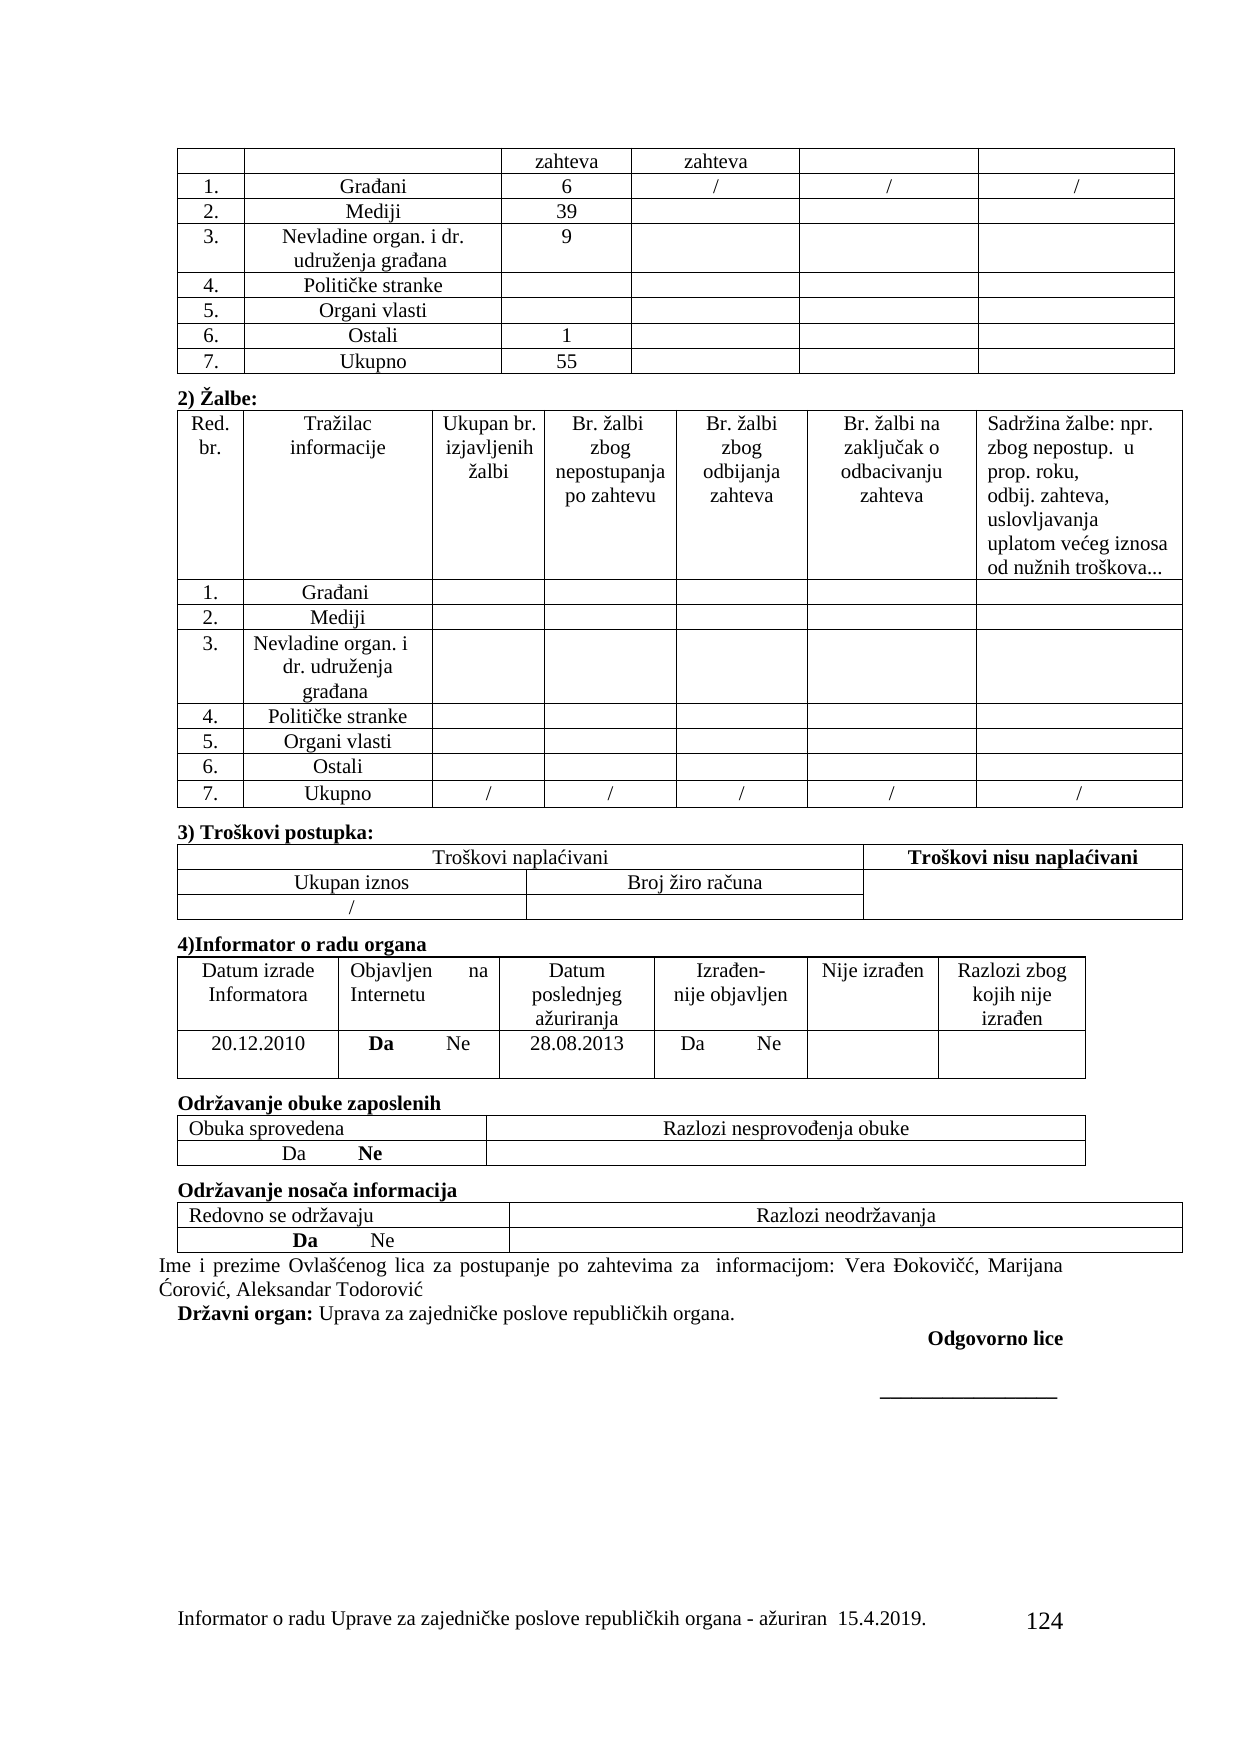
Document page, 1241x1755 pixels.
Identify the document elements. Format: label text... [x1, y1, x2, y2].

table_cell [677, 630, 807, 703]
table_cell [979, 298, 1174, 322]
table_header [979, 149, 1174, 173]
table_cell Ostali [245, 324, 501, 347]
table_cell Da Ne [655, 1031, 807, 1078]
table_cell [677, 729, 807, 753]
text Državni organ: Uprava za zajedničke poslove republičkih organa. [177, 1301, 1063, 1325]
table_header Br. žalbi zbog nepostupanja po zahtevu [545, 411, 676, 579]
table_cell / [977, 781, 1182, 807]
table_cell 3. [178, 224, 244, 272]
table_cell [979, 349, 1174, 373]
table_cell [864, 870, 1182, 919]
table_header Sadržina žalbe: npr. zbog nepostup. u prop. roku, odbij. zahteva, uslovlјavanja uplatom većeg iznosa od nužnih troškova... [977, 411, 1182, 579]
table_header Troškovi naplaćivani [178, 845, 863, 869]
table_cell / [178, 895, 526, 919]
table_cell 4. [178, 704, 243, 728]
table_cell [800, 298, 978, 322]
table_cell [545, 729, 676, 753]
table_header [178, 149, 244, 173]
text Održavanje obuke zaposlenih [177, 1091, 1063, 1115]
table_cell Ukupno [244, 781, 432, 807]
table_cell [808, 754, 976, 780]
table_cell [545, 704, 676, 728]
text 4)Informator o radu organa [177, 932, 1063, 956]
table_cell [808, 704, 976, 728]
table_cell Da Ne [178, 1228, 509, 1252]
table_cell [977, 580, 1182, 604]
table_cell [545, 754, 676, 780]
table_cell 5. [178, 729, 243, 753]
table_header Obuka sprovedena [178, 1116, 486, 1140]
table_cell [939, 1031, 1085, 1078]
table_cell Političke stranke [244, 704, 432, 728]
table_cell [800, 324, 978, 347]
table_cell 1. [178, 580, 243, 604]
table_cell [545, 580, 676, 604]
table_cell [677, 754, 807, 780]
table_cell [545, 605, 676, 629]
table_cell [433, 754, 544, 780]
table_header zahteva [632, 149, 799, 173]
table_cell Ostali [244, 754, 432, 780]
table_header [800, 149, 978, 173]
table_cell [977, 630, 1182, 703]
table_header Br. žalbi zbog odbijanja zahteva [677, 411, 807, 579]
table_cell 6. [178, 324, 244, 347]
table_header [245, 149, 501, 173]
table_cell [487, 1141, 1085, 1165]
table_cell Mediji [245, 199, 501, 223]
text 3) Troškovi postupka: [177, 820, 1063, 844]
table_cell [527, 895, 863, 919]
table_cell 7. [178, 781, 243, 807]
table_cell Građani [244, 580, 432, 604]
table_cell 9 [502, 224, 631, 272]
table_cell [977, 729, 1182, 753]
table_cell [979, 224, 1174, 272]
table_cell [977, 605, 1182, 629]
table_cell [979, 324, 1174, 347]
table_cell 2. [178, 199, 244, 223]
table_cell [800, 224, 978, 272]
table_header Ukupan br. izjavlјenih žalbi [433, 411, 544, 579]
table_cell [632, 298, 799, 322]
table_cell [977, 754, 1182, 780]
text Ime i prezime Ovlašćenog lica za postupanje po zahtevima za informacijom: Vera Đokovičć, Marijana Ćorović, Aleksandar Todorović [158, 1253, 1063, 1301]
table_cell 55 [502, 349, 631, 373]
table_header Troškovi nisu naplaćivani [864, 845, 1182, 869]
table_cell [433, 580, 544, 604]
table_cell 3. [178, 630, 243, 703]
table_cell Organi vlasti [244, 729, 432, 753]
table_cell [502, 273, 631, 297]
table_cell [977, 704, 1182, 728]
table_cell / [545, 781, 676, 807]
table_cell [632, 273, 799, 297]
table_cell Organi vlasti [245, 298, 501, 322]
table_cell [433, 605, 544, 629]
table_cell [800, 273, 978, 297]
table_cell 5. [178, 298, 244, 322]
table_header Razlozi zbog kojih nije izrađen [939, 958, 1085, 1030]
table_header Tražilac informacije [244, 411, 432, 579]
table_cell / [632, 174, 799, 198]
table_cell [808, 580, 976, 604]
table_cell [979, 199, 1174, 223]
table_cell / [979, 174, 1174, 198]
table_cell [677, 605, 807, 629]
table_cell Ukupan iznos [178, 870, 526, 894]
table_header Objavlјen na Internetu [339, 958, 499, 1030]
table_cell 4. [178, 273, 244, 297]
table_cell [677, 704, 807, 728]
table_cell [979, 273, 1174, 297]
table_header Nije izrađen [808, 958, 938, 1030]
table_cell Da Ne [339, 1031, 499, 1078]
table_cell 2. [178, 605, 243, 629]
table_cell [677, 580, 807, 604]
text 2) Žalbe: [177, 386, 1063, 410]
table_header Datum izrade Informatora [178, 958, 338, 1030]
table_cell 1. [178, 174, 244, 198]
table_cell [632, 224, 799, 272]
text Održavanje nosača informacija [177, 1178, 1063, 1202]
table_cell 6 [502, 174, 631, 198]
table_cell [808, 605, 976, 629]
table_cell Broj žiro računa [527, 870, 863, 894]
table_cell [632, 349, 799, 373]
table_cell / [800, 174, 978, 198]
text Odgovorno lice [177, 1325, 1063, 1349]
table_cell [433, 630, 544, 703]
table_cell Da Ne [178, 1141, 486, 1165]
table_header Izrađen- nije objavlјen [655, 958, 807, 1030]
table_cell / [677, 781, 807, 807]
table_cell [433, 729, 544, 753]
table_header zahteva [502, 149, 631, 173]
table_cell / [808, 781, 976, 807]
table_cell 39 [502, 199, 631, 223]
table_header Redovno se održavaju [178, 1203, 509, 1227]
table_header Razlozi nesprovođenja obuke [487, 1116, 1085, 1140]
table_header Red. br. [178, 411, 243, 579]
table_cell [808, 630, 976, 703]
table_header Razlozi neodržavanja [510, 1203, 1182, 1227]
table_cell 7. [178, 349, 244, 373]
table_cell Ukupno [245, 349, 501, 373]
table_cell 20.12.2010 [178, 1031, 338, 1078]
table_cell [502, 298, 631, 322]
table_header Br. žalbi na zaklјučak o odbacivanju zahteva [808, 411, 976, 579]
table_cell [632, 199, 799, 223]
text _________________ [177, 1373, 1063, 1402]
table_cell [545, 630, 676, 703]
table_cell 28.08.2013 [500, 1031, 654, 1078]
table_cell Nevladine organ. i dr. udruženja građana [244, 630, 432, 703]
table_cell Građani [245, 174, 501, 198]
table_cell [800, 199, 978, 223]
table_cell [800, 349, 978, 373]
table_cell [433, 704, 544, 728]
table_cell [808, 729, 976, 753]
table_cell Političke stranke [245, 273, 501, 297]
table_cell / [433, 781, 544, 807]
table_cell 6. [178, 754, 243, 780]
table_cell Nevladine organ. i dr. udruženja građana [245, 224, 501, 272]
table_cell [510, 1228, 1182, 1252]
table_header Datum poslednjeg ažuriranja [500, 958, 654, 1030]
table_cell [808, 1031, 938, 1078]
table_cell [632, 324, 799, 347]
table_cell 1 [502, 324, 631, 347]
table_cell Mediji [244, 605, 432, 629]
